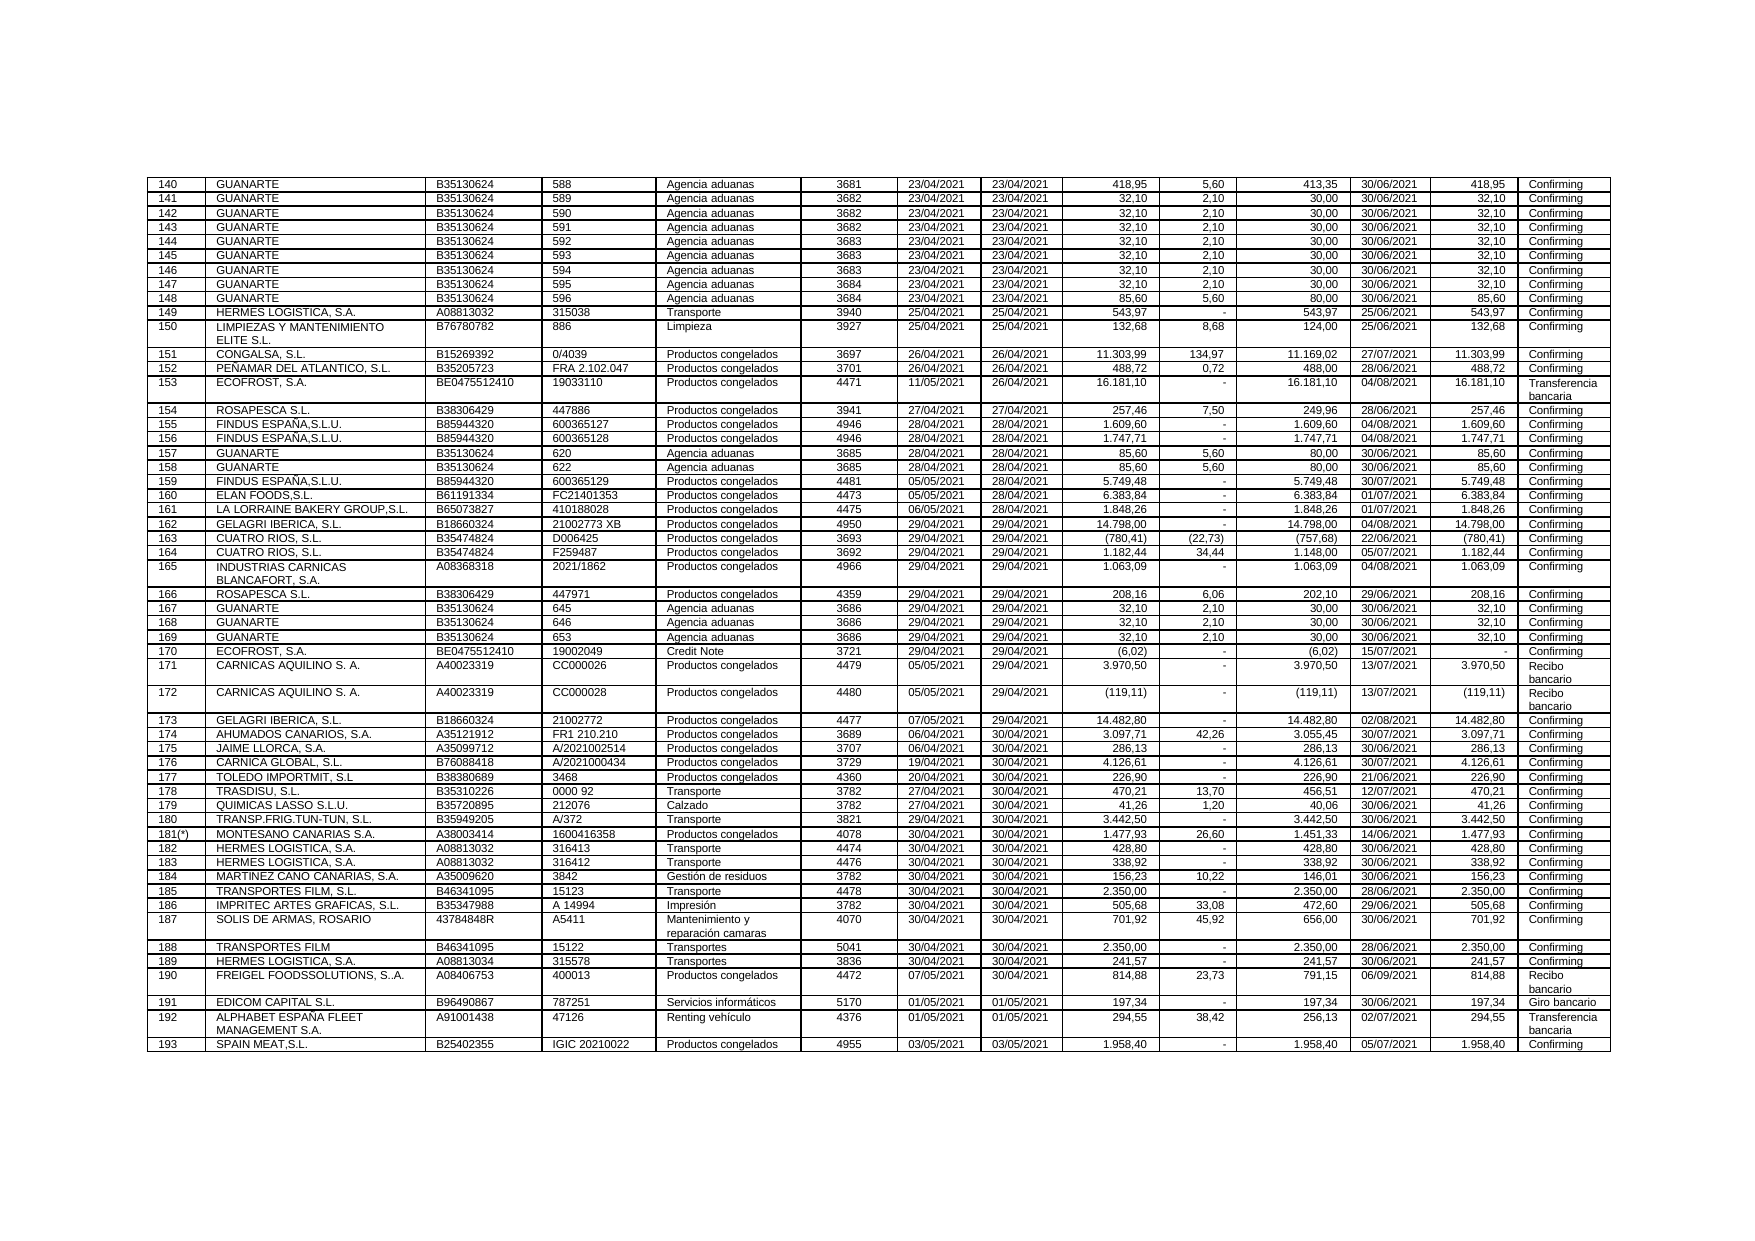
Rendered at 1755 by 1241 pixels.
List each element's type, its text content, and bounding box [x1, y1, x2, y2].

table_cell Confirming [1519, 207, 1610, 219]
table_cell 29/04/2021 [898, 518, 980, 530]
table_cell Productos congelados [657, 742, 800, 755]
table_cell 149 [148, 307, 205, 319]
table_cell 07/05/2021 [898, 714, 980, 727]
table_cell - [1160, 503, 1236, 516]
table_cell 428,80 [1063, 842, 1159, 855]
table_cell A5411 [543, 913, 655, 939]
table_cell 30/04/2021 [982, 785, 1062, 798]
table_cell 3684 [802, 292, 897, 305]
table_cell 29/04/2021 [982, 645, 1062, 657]
table_cell 32,10 [1431, 235, 1517, 248]
table_cell 814,88 [1063, 969, 1159, 995]
table_cell 30/04/2021 [898, 871, 980, 883]
table_cell 30,00 [1237, 207, 1350, 219]
table_cell 428,80 [1431, 842, 1517, 855]
table_cell 592 [543, 235, 655, 248]
table_cell 23/04/2021 [982, 193, 1062, 205]
table_cell GUANARTE [206, 264, 425, 276]
table_cell B35130624 [426, 235, 541, 248]
table_cell 01/05/2021 [898, 996, 980, 1009]
table_cell 04/08/2021 [1351, 518, 1430, 530]
table_cell 171 [148, 659, 205, 685]
table_cell 2.350,00 [1237, 941, 1350, 953]
table_cell 19002049 [543, 645, 655, 657]
table_cell 25/04/2021 [982, 307, 1062, 319]
table_cell 3.055,45 [1237, 728, 1350, 741]
table_cell Confirming [1519, 292, 1610, 305]
table_cell BE0475512410 [426, 377, 541, 402]
table_cell CARNICAS AQUILINO S. A. [206, 686, 425, 712]
table_cell FINDUS ESPAÑA,S.L.U. [206, 475, 425, 488]
table_cell 30/04/2021 [982, 871, 1062, 883]
table_cell 4471 [802, 377, 897, 402]
table_cell 26,60 [1160, 828, 1236, 840]
table_cell 208,16 [1431, 588, 1517, 600]
table_cell 1.609,60 [1063, 418, 1159, 431]
table_cell 208,16 [1063, 588, 1159, 600]
table_header 140 [148, 178, 205, 191]
table_cell 06/09/2021 [1351, 969, 1430, 995]
table_cell 3685 [802, 447, 897, 459]
table_cell 30/04/2021 [982, 885, 1062, 897]
table_cell Confirming [1519, 616, 1610, 629]
table_cell 30/06/2021 [1351, 813, 1430, 826]
table_header 23/04/2021 [982, 178, 1062, 191]
table_cell 23/04/2021 [898, 221, 980, 233]
table_cell 28/04/2021 [982, 447, 1062, 459]
table_cell 12/07/2021 [1351, 785, 1430, 798]
table_cell 33,08 [1160, 899, 1236, 911]
table_cell 0000 92 [543, 785, 655, 798]
table_cell 13,70 [1160, 785, 1236, 798]
table_cell 32,10 [1063, 278, 1159, 291]
table_cell Calzado [657, 799, 800, 812]
table_cell ROSAPESCA S.L. [206, 404, 425, 416]
table_cell IMPRITEC ARTES GRAFICAS, S.L. [206, 899, 425, 911]
table_cell 2,10 [1160, 616, 1236, 629]
table_cell 175 [148, 742, 205, 755]
table_cell 3684 [802, 278, 897, 291]
table_cell B35205723 [426, 362, 541, 375]
table_cell Confirming [1519, 193, 1610, 205]
table_cell 593 [543, 250, 655, 262]
table_cell ECOFROST, S.A. [206, 645, 425, 657]
table_cell 32,10 [1063, 250, 1159, 262]
table_cell (6,02) [1237, 645, 1350, 657]
table_cell A08368318 [426, 561, 541, 586]
table_cell 28/06/2021 [1351, 941, 1430, 953]
table_cell Agencia aduanas [657, 193, 800, 205]
table_cell 22/06/2021 [1351, 532, 1430, 544]
table_cell Agencia aduanas [657, 221, 800, 233]
table_cell ECOFROST, S.A. [206, 377, 425, 402]
table_cell 2,10 [1160, 264, 1236, 276]
table_cell - [1160, 432, 1236, 445]
table_cell 28/04/2021 [982, 432, 1062, 445]
table_cell 157 [148, 447, 205, 459]
table_cell 30/06/2021 [1351, 461, 1430, 473]
table_cell 3686 [802, 631, 897, 643]
table_cell 3683 [802, 264, 897, 276]
table_cell Confirming [1519, 645, 1610, 657]
table_cell 2,10 [1160, 602, 1236, 615]
table_cell 4.126,61 [1237, 757, 1350, 769]
table_cell 27/07/2021 [1351, 348, 1430, 361]
table_cell - [1160, 996, 1236, 1009]
table_cell TRASDISU, S.L. [206, 785, 425, 798]
table_cell 32,10 [1063, 631, 1159, 643]
table_cell 30/04/2021 [982, 771, 1062, 783]
table_cell 29/04/2021 [898, 602, 980, 615]
table_cell Productos congelados [657, 561, 800, 586]
table_cell 23/04/2021 [898, 250, 980, 262]
table_cell 30/06/2021 [1351, 616, 1430, 629]
table_cell 886 [543, 321, 655, 346]
table_cell 28/06/2021 [1351, 362, 1430, 375]
table_cell 26/04/2021 [982, 377, 1062, 402]
table_cell Confirming [1519, 771, 1610, 783]
table_cell LA LORRAINE BAKERY GROUP,S.L. [206, 503, 425, 516]
table_cell 29/04/2021 [982, 561, 1062, 586]
table_cell 30/04/2021 [982, 955, 1062, 967]
table_cell Confirming [1519, 264, 1610, 276]
table_cell 193 [148, 1038, 205, 1051]
table_cell - [1160, 955, 1236, 967]
table_cell 23/04/2021 [898, 278, 980, 291]
table_cell CONGALSA, S.L. [206, 348, 425, 361]
table_cell 543,97 [1237, 307, 1350, 319]
table_cell 4376 [802, 1011, 897, 1037]
table_cell Agencia aduanas [657, 461, 800, 473]
table_cell 3682 [802, 221, 897, 233]
table_cell 1.477,93 [1431, 828, 1517, 840]
table_cell B35130624 [426, 193, 541, 205]
table_cell Productos congelados [657, 757, 800, 769]
table_cell 153 [148, 377, 205, 402]
table_cell 4950 [802, 518, 897, 530]
table_cell 32,10 [1063, 602, 1159, 615]
table_cell 2,10 [1160, 250, 1236, 262]
table_cell Productos congelados [657, 588, 800, 600]
table_cell Productos congelados [657, 348, 800, 361]
table_cell 141 [148, 193, 205, 205]
table_cell Confirming [1519, 742, 1610, 755]
table_cell 30/06/2021 [1351, 447, 1430, 459]
table_cell CARNICA GLOBAL, S.L. [206, 757, 425, 769]
table_cell - [1160, 1038, 1236, 1051]
table_cell Agencia aduanas [657, 264, 800, 276]
table_cell 3682 [802, 193, 897, 205]
table_cell 06/05/2021 [898, 503, 980, 516]
table_cell 14/06/2021 [1351, 828, 1430, 840]
table_cell 01/07/2021 [1351, 490, 1430, 502]
table_cell 4.126,61 [1431, 757, 1517, 769]
table_cell Mantenimiento y reparación camaras [657, 913, 800, 939]
table_cell (757,68) [1237, 532, 1350, 544]
table_cell 30/04/2021 [982, 742, 1062, 755]
table_cell 4479 [802, 659, 897, 685]
table_cell Agencia aduanas [657, 447, 800, 459]
table_cell 29/04/2021 [982, 532, 1062, 544]
table_cell 5.749,48 [1237, 475, 1350, 488]
table_cell 29/04/2021 [982, 546, 1062, 559]
table_cell 85,60 [1431, 447, 1517, 459]
table_cell 30/04/2021 [982, 941, 1062, 953]
table_cell 3697 [802, 348, 897, 361]
table_cell 11.303,99 [1431, 348, 1517, 361]
table_header 588 [543, 178, 655, 191]
table_cell 170 [148, 645, 205, 657]
table_cell A/2021000434 [543, 757, 655, 769]
table_cell 4472 [802, 969, 897, 995]
table_cell 3729 [802, 757, 897, 769]
table_cell - [1160, 885, 1236, 897]
table_cell B76088418 [426, 757, 541, 769]
table_cell Transporte [657, 885, 800, 897]
table_cell Giro bancario [1519, 996, 1610, 1009]
table_cell 591 [543, 221, 655, 233]
table_cell 3927 [802, 321, 897, 346]
table_cell 595 [543, 278, 655, 291]
table_cell 1.451,33 [1237, 828, 1350, 840]
table_cell 410188028 [543, 503, 655, 516]
table_cell 594 [543, 264, 655, 276]
table_cell Agencia aduanas [657, 631, 800, 643]
table_cell Confirming [1519, 518, 1610, 530]
table_cell Agencia aduanas [657, 278, 800, 291]
table_cell FREIGEL FOODSSOLUTIONS, S..A. [206, 969, 425, 995]
table_cell A08813032 [426, 842, 541, 855]
table_cell 30/04/2021 [982, 799, 1062, 812]
table_cell 150 [148, 321, 205, 346]
table_cell B35130624 [426, 461, 541, 473]
table_cell 23/04/2021 [898, 264, 980, 276]
table_cell Confirming [1519, 321, 1610, 346]
table_cell 1600416358 [543, 828, 655, 840]
table_cell - [1160, 418, 1236, 431]
table_cell 3842 [543, 871, 655, 883]
table_cell 41,26 [1431, 799, 1517, 812]
table_cell 14.798,00 [1237, 518, 1350, 530]
table_cell 4946 [802, 418, 897, 431]
table_cell A08813032 [426, 307, 541, 319]
table_cell 226,90 [1431, 771, 1517, 783]
table_cell Confirming [1519, 503, 1610, 516]
table_cell Confirming [1519, 250, 1610, 262]
table_cell 4078 [802, 828, 897, 840]
table_cell - [1160, 742, 1236, 755]
table_cell 1.747,71 [1237, 432, 1350, 445]
table_cell 600365128 [543, 432, 655, 445]
table_cell 286,13 [1237, 742, 1350, 755]
table_cell 4946 [802, 432, 897, 445]
table_cell 156,23 [1063, 871, 1159, 883]
table_cell 3701 [802, 362, 897, 375]
table_cell 29/04/2021 [982, 686, 1062, 712]
table_cell B35130624 [426, 292, 541, 305]
table_cell 01/05/2021 [982, 996, 1062, 1009]
table_cell 1.609,60 [1431, 418, 1517, 431]
table_cell A38003414 [426, 828, 541, 840]
table_header 418,95 [1431, 178, 1517, 191]
table_cell A08813034 [426, 955, 541, 967]
table_cell 30,00 [1237, 602, 1350, 615]
table_cell 03/05/2021 [898, 1038, 980, 1051]
table_cell - [1160, 307, 1236, 319]
table_cell 15123 [543, 885, 655, 897]
table_cell 161 [148, 503, 205, 516]
table_cell 19/04/2021 [898, 757, 980, 769]
table_cell 134,97 [1160, 348, 1236, 361]
table_cell B85944320 [426, 418, 541, 431]
table_cell 241,57 [1063, 955, 1159, 967]
table_cell 30/04/2021 [982, 813, 1062, 826]
table_cell 32,10 [1431, 278, 1517, 291]
table_cell 30/06/2021 [1351, 799, 1430, 812]
table_cell 4474 [802, 842, 897, 855]
table_cell MONTESANO CANARIAS S.A. [206, 828, 425, 840]
table_cell 10,22 [1160, 871, 1236, 883]
table_cell Confirming [1519, 561, 1610, 586]
table_cell Renting vehículo [657, 1011, 800, 1037]
table_cell (6,02) [1063, 645, 1159, 657]
table_cell GUANARTE [206, 616, 425, 629]
table_cell 338,92 [1237, 856, 1350, 869]
table_cell CUATRO RIOS, S.L. [206, 546, 425, 559]
table_cell 2.350,00 [1063, 885, 1159, 897]
table_cell 4481 [802, 475, 897, 488]
table_cell 15122 [543, 941, 655, 953]
table_cell - [1160, 518, 1236, 530]
table_cell Confirming [1519, 588, 1610, 600]
table_cell MARTINEZ CANO CANARIAS, S.A. [206, 871, 425, 883]
table_cell 3683 [802, 235, 897, 248]
table_cell 182 [148, 842, 205, 855]
table_cell FINDUS ESPAÑA,S.L.U. [206, 432, 425, 445]
table_cell 04/08/2021 [1351, 418, 1430, 431]
table_cell B38306429 [426, 404, 541, 416]
table_cell 28/04/2021 [982, 461, 1062, 473]
table_cell Confirming [1519, 221, 1610, 233]
table_cell - [1160, 757, 1236, 769]
table_cell BE0475512410 [426, 645, 541, 657]
table_cell 183 [148, 856, 205, 869]
table_cell Productos congelados [657, 828, 800, 840]
table_cell 181(*) [148, 828, 205, 840]
table_cell Productos congelados [657, 771, 800, 783]
table_cell 132,68 [1063, 321, 1159, 346]
table_cell 1.182,44 [1063, 546, 1159, 559]
table_cell 2.350,00 [1431, 885, 1517, 897]
table_cell 5041 [802, 941, 897, 953]
table_cell TRANSP.FRIG.TUN-TUN, S.L. [206, 813, 425, 826]
table_cell Confirming [1519, 348, 1610, 361]
table_cell 5,60 [1160, 447, 1236, 459]
table_cell 3782 [802, 871, 897, 883]
table_cell 2,10 [1160, 207, 1236, 219]
table_cell Confirming [1519, 1038, 1610, 1051]
table_cell 2,10 [1160, 193, 1236, 205]
table_cell 3707 [802, 742, 897, 755]
table_cell 590 [543, 207, 655, 219]
table_cell Confirming [1519, 631, 1610, 643]
table_cell B35130624 [426, 278, 541, 291]
table_cell 151 [148, 348, 205, 361]
table_cell 185 [148, 885, 205, 897]
table_cell 132,68 [1431, 321, 1517, 346]
table_cell 338,92 [1063, 856, 1159, 869]
table_cell 6.383,84 [1237, 490, 1350, 502]
table_cell B61191334 [426, 490, 541, 502]
table_cell ALPHABET ESPAÑA FLEET MANAGEMENT S.A. [206, 1011, 425, 1037]
table_cell (780,41) [1063, 532, 1159, 544]
table_cell Confirming [1519, 757, 1610, 769]
table_cell 30/06/2021 [1351, 631, 1430, 643]
table_cell Recibo bancario [1519, 686, 1610, 712]
table_cell B25402355 [426, 1038, 541, 1051]
table_cell 176 [148, 757, 205, 769]
table_cell 30/06/2021 [1351, 221, 1430, 233]
table_cell 06/04/2021 [898, 728, 980, 741]
table_cell 653 [543, 631, 655, 643]
table_cell 29/04/2021 [898, 616, 980, 629]
table_cell 316412 [543, 856, 655, 869]
table_header Agencia aduanas [657, 178, 800, 191]
table_cell 07/05/2021 [898, 969, 980, 995]
table_cell 4478 [802, 885, 897, 897]
table_cell 165 [148, 561, 205, 586]
table_cell 14.482,80 [1237, 714, 1350, 727]
table_cell B65073827 [426, 503, 541, 516]
table_cell 179 [148, 799, 205, 812]
table_cell 30/06/2021 [1351, 913, 1430, 939]
table_cell B35130624 [426, 631, 541, 643]
table_cell 23/04/2021 [982, 207, 1062, 219]
table_cell 1.958,40 [1431, 1038, 1517, 1051]
table_cell B35130624 [426, 221, 541, 233]
table_cell 34,44 [1160, 546, 1236, 559]
table_cell GUANARTE [206, 207, 425, 219]
table_cell 38,42 [1160, 1011, 1236, 1037]
table_cell 32,10 [1063, 207, 1159, 219]
table_cell 05/05/2021 [898, 686, 980, 712]
table_cell 241,57 [1237, 955, 1350, 967]
table_cell 29/04/2021 [898, 588, 980, 600]
table_cell Confirming [1519, 842, 1610, 855]
table_cell Confirming [1519, 941, 1610, 953]
table_cell 3682 [802, 207, 897, 219]
table_cell 168 [148, 616, 205, 629]
table_cell 589 [543, 193, 655, 205]
table_cell EDICOM CAPITAL S.L. [206, 996, 425, 1009]
table_cell GUANARTE [206, 235, 425, 248]
table_cell A91001438 [426, 1011, 541, 1037]
table_cell B35130624 [426, 447, 541, 459]
table_cell 05/07/2021 [1351, 546, 1430, 559]
table_cell GUANARTE [206, 631, 425, 643]
table_cell Confirming [1519, 955, 1610, 967]
table_cell - [1160, 377, 1236, 402]
table_cell 43784848R [426, 913, 541, 939]
table_cell TOLEDO IMPORTMIT, S.L [206, 771, 425, 783]
table_cell GUANARTE [206, 461, 425, 473]
table_cell Agencia aduanas [657, 235, 800, 248]
table_cell 7,50 [1160, 404, 1236, 416]
table_cell Transferencia bancaria [1519, 1011, 1610, 1037]
table_cell A08406753 [426, 969, 541, 995]
table_cell 30,00 [1237, 278, 1350, 291]
table_cell 30,00 [1237, 250, 1350, 262]
table_cell 4360 [802, 771, 897, 783]
table_cell 197,34 [1431, 996, 1517, 1009]
table_cell 701,92 [1431, 913, 1517, 939]
table_cell 600365127 [543, 418, 655, 431]
table_cell 156,23 [1431, 871, 1517, 883]
table_cell B35130624 [426, 602, 541, 615]
table_cell 30/06/2021 [1351, 602, 1430, 615]
table_cell Recibo bancario [1519, 969, 1610, 995]
table_cell CC000026 [543, 659, 655, 685]
table_cell Confirming [1519, 447, 1610, 459]
table_cell Agencia aduanas [657, 250, 800, 262]
table_cell Confirming [1519, 235, 1610, 248]
table_cell 505,68 [1063, 899, 1159, 911]
table_cell (22,73) [1160, 532, 1236, 544]
table_cell 152 [148, 362, 205, 375]
table_cell 6.383,84 [1431, 490, 1517, 502]
table_cell Confirming [1519, 432, 1610, 445]
table_cell Transporte [657, 785, 800, 798]
table_cell 159 [148, 475, 205, 488]
table_cell 3.970,50 [1237, 659, 1350, 685]
table_cell 30/04/2021 [898, 885, 980, 897]
table_cell 470,21 [1431, 785, 1517, 798]
table_cell 85,60 [1431, 292, 1517, 305]
table_cell 80,00 [1237, 292, 1350, 305]
table_cell 3941 [802, 404, 897, 416]
table_cell 28/04/2021 [982, 503, 1062, 516]
table_cell QUIMICAS LASSO S.L.U. [206, 799, 425, 812]
table_cell (119,11) [1063, 686, 1159, 712]
table_cell Confirming [1519, 828, 1610, 840]
table_cell 600365129 [543, 475, 655, 488]
table_cell Productos congelados [657, 518, 800, 530]
table_cell B35130624 [426, 250, 541, 262]
table_cell FRA 2.102.047 [543, 362, 655, 375]
table_cell 42,26 [1160, 728, 1236, 741]
table_header 3681 [802, 178, 897, 191]
table_cell 249,96 [1237, 404, 1350, 416]
table_cell 1.848,26 [1237, 503, 1350, 516]
table_cell Confirming [1519, 461, 1610, 473]
table_cell Confirming [1519, 532, 1610, 544]
table_cell 85,60 [1431, 461, 1517, 473]
table_cell PEÑAMAR DEL ATLANTICO, S.L. [206, 362, 425, 375]
table_cell B35130624 [426, 616, 541, 629]
table_cell 29/06/2021 [1351, 588, 1430, 600]
table_cell CC000028 [543, 686, 655, 712]
table_cell 3689 [802, 728, 897, 741]
table_cell 3721 [802, 645, 897, 657]
table_cell 173 [148, 714, 205, 727]
table_cell 488,72 [1063, 362, 1159, 375]
table_cell - [1160, 771, 1236, 783]
table_cell 620 [543, 447, 655, 459]
table_cell Productos congelados [657, 1038, 800, 1051]
table_cell 145 [148, 250, 205, 262]
table_cell 11/05/2021 [898, 377, 980, 402]
table_cell 30,00 [1237, 193, 1350, 205]
table_cell Agencia aduanas [657, 207, 800, 219]
table_cell 19033110 [543, 377, 655, 402]
table_cell 30,00 [1237, 221, 1350, 233]
table_cell 2021/1862 [543, 561, 655, 586]
table_cell 178 [148, 785, 205, 798]
table_cell 32,10 [1063, 616, 1159, 629]
table_cell Transportes [657, 955, 800, 967]
table_cell 14.798,00 [1431, 518, 1517, 530]
table_cell 184 [148, 871, 205, 883]
table_cell Confirming [1519, 871, 1610, 883]
table_cell B18660324 [426, 518, 541, 530]
table_cell JAIME LLORCA, S.A. [206, 742, 425, 755]
table_cell 23/04/2021 [982, 292, 1062, 305]
table_cell FC21401353 [543, 490, 655, 502]
table_cell 1,20 [1160, 799, 1236, 812]
table_cell A35009620 [426, 871, 541, 883]
table_cell Productos congelados [657, 546, 800, 559]
table_cell 1.148,00 [1237, 546, 1350, 559]
table_cell 189 [148, 955, 205, 967]
table_cell A/2021002514 [543, 742, 655, 755]
table_header 30/06/2021 [1351, 178, 1430, 191]
table_cell GUANARTE [206, 221, 425, 233]
table_cell 3.097,71 [1063, 728, 1159, 741]
table_cell CUATRO RIOS, S.L. [206, 532, 425, 544]
table_cell 25/04/2021 [898, 307, 980, 319]
table_cell 2,10 [1160, 631, 1236, 643]
table_cell 3836 [802, 955, 897, 967]
table_cell 543,97 [1063, 307, 1159, 319]
table_cell 02/08/2021 [1351, 714, 1430, 727]
table_cell B35474824 [426, 532, 541, 544]
table_cell Transferencia bancaria [1519, 377, 1610, 402]
table_cell 30/06/2021 [1351, 250, 1430, 262]
table_cell 05/05/2021 [898, 659, 980, 685]
table_cell 28/04/2021 [898, 461, 980, 473]
table_cell 787251 [543, 996, 655, 1009]
table_cell 28/04/2021 [898, 432, 980, 445]
table_cell Transporte [657, 842, 800, 855]
table_header 418,95 [1063, 178, 1159, 191]
table_cell 45,92 [1160, 913, 1236, 939]
table_cell Agencia aduanas [657, 616, 800, 629]
table_cell 14.482,80 [1431, 714, 1517, 727]
table_cell 1.747,71 [1063, 432, 1159, 445]
table_cell 26/04/2021 [898, 362, 980, 375]
table_cell 27/04/2021 [982, 404, 1062, 416]
table_cell - [1160, 490, 1236, 502]
table_header B35130624 [426, 178, 541, 191]
table_cell 32,10 [1431, 631, 1517, 643]
table_cell HERMES LOGISTICA, S.A. [206, 307, 425, 319]
table_cell 701,92 [1063, 913, 1159, 939]
table_cell 28/04/2021 [982, 490, 1062, 502]
table_cell 3821 [802, 813, 897, 826]
table_cell 29/04/2021 [982, 631, 1062, 643]
table_cell 124,00 [1237, 321, 1350, 346]
table_cell 8,68 [1160, 321, 1236, 346]
table_cell 30/04/2021 [898, 828, 980, 840]
table_cell (780,41) [1431, 532, 1517, 544]
table_cell 30/06/2021 [1351, 193, 1430, 205]
table_cell 05/05/2021 [898, 475, 980, 488]
table_cell Confirming [1519, 362, 1610, 375]
table_cell 1.747,71 [1431, 432, 1517, 445]
table_cell 29/04/2021 [898, 546, 980, 559]
table_cell 26/04/2021 [982, 348, 1062, 361]
table_cell 30/04/2021 [982, 913, 1062, 939]
table_cell Confirming [1519, 785, 1610, 798]
table_cell B35720895 [426, 799, 541, 812]
table_cell - [1160, 941, 1236, 953]
table_cell SPAIN MEAT,S.L. [206, 1038, 425, 1051]
table_cell 30/04/2021 [898, 856, 980, 869]
table_cell B35949205 [426, 813, 541, 826]
table_cell 1.848,26 [1063, 503, 1159, 516]
table_cell 3468 [543, 771, 655, 783]
table_cell 164 [148, 546, 205, 559]
table_cell 23/04/2021 [982, 250, 1062, 262]
table_cell Agencia aduanas [657, 292, 800, 305]
table_cell INDUSTRIAS CARNICAS BLANCAFORT, S.A. [206, 561, 425, 586]
table_cell 197,34 [1063, 996, 1159, 1009]
table_cell 3782 [802, 785, 897, 798]
table_header 413,35 [1237, 178, 1350, 191]
table_cell 11.169,02 [1237, 348, 1350, 361]
table_cell 30/06/2021 [1351, 842, 1430, 855]
table_cell Confirming [1519, 307, 1610, 319]
table_cell Productos congelados [657, 377, 800, 402]
table_cell CARNICAS AQUILINO S. A. [206, 659, 425, 685]
table_cell HERMES LOGISTICA, S.A. [206, 842, 425, 855]
table_cell 188 [148, 941, 205, 953]
table_cell 3.097,71 [1431, 728, 1517, 741]
table_cell 04/08/2021 [1351, 432, 1430, 445]
table_cell 4477 [802, 714, 897, 727]
table_cell 3692 [802, 546, 897, 559]
table_cell Productos congelados [657, 728, 800, 741]
table_cell 27/04/2021 [898, 785, 980, 798]
table_cell 174 [148, 728, 205, 741]
table_cell Transportes [657, 941, 800, 953]
table_cell GUANARTE [206, 193, 425, 205]
table_cell Confirming [1519, 278, 1610, 291]
table_cell 03/05/2021 [982, 1038, 1062, 1051]
table_cell 155 [148, 418, 205, 431]
table_cell 4359 [802, 588, 897, 600]
table_cell 21002772 [543, 714, 655, 727]
table_cell GUANARTE [206, 292, 425, 305]
table_cell 30/04/2021 [898, 899, 980, 911]
table_cell Confirming [1519, 418, 1610, 431]
table_cell 156 [148, 432, 205, 445]
table_cell 2.350,00 [1431, 941, 1517, 953]
table_cell 30,00 [1237, 235, 1350, 248]
table_cell A/372 [543, 813, 655, 826]
table_cell 142 [148, 207, 205, 219]
table_cell 400013 [543, 969, 655, 995]
table_cell 30/06/2021 [1351, 292, 1430, 305]
table_cell 3685 [802, 461, 897, 473]
table_cell 191 [148, 996, 205, 1009]
table_cell Agencia aduanas [657, 602, 800, 615]
table_cell 47126 [543, 1011, 655, 1037]
table_header Confirming [1519, 178, 1610, 191]
table_cell 15/07/2021 [1351, 645, 1430, 657]
table_cell 0,72 [1160, 362, 1236, 375]
table_cell 172 [148, 686, 205, 712]
table_cell 1.063,09 [1063, 561, 1159, 586]
table_cell 20/04/2021 [898, 771, 980, 783]
table_cell Confirming [1519, 475, 1610, 488]
table_cell B35347988 [426, 899, 541, 911]
table_cell 3782 [802, 899, 897, 911]
table_cell 3686 [802, 616, 897, 629]
table_cell Productos congelados [657, 503, 800, 516]
table_cell B38380689 [426, 771, 541, 783]
table_cell 32,10 [1431, 221, 1517, 233]
table_cell 167 [148, 602, 205, 615]
table_cell Limpieza [657, 321, 800, 346]
table_cell 25/06/2021 [1351, 321, 1430, 346]
table_cell 26/04/2021 [898, 348, 980, 361]
table_cell 25/06/2021 [1351, 307, 1430, 319]
table_cell 41,26 [1063, 799, 1159, 812]
table_cell Productos congelados [657, 686, 800, 712]
table_cell Credit Note [657, 645, 800, 657]
table_header 5,60 [1160, 178, 1236, 191]
table_cell 160 [148, 490, 205, 502]
table_cell A08813032 [426, 856, 541, 869]
table_cell TRANSPORTES FILM [206, 941, 425, 953]
table_cell F259487 [543, 546, 655, 559]
table_cell 16.181,10 [1063, 377, 1159, 402]
table_header 23/04/2021 [898, 178, 980, 191]
table_cell 2,10 [1160, 221, 1236, 233]
table_cell - [1160, 645, 1236, 657]
table_cell 05/07/2021 [1351, 1038, 1430, 1051]
table_cell Confirming [1519, 885, 1610, 897]
table_cell 241,57 [1431, 955, 1517, 967]
table_cell 80,00 [1237, 447, 1350, 459]
table_cell 1.848,26 [1431, 503, 1517, 516]
table_cell 257,46 [1063, 404, 1159, 416]
table_cell GELAGRI IBERICA, S.L. [206, 518, 425, 530]
table_cell Servicios informáticos [657, 996, 800, 1009]
table_cell Confirming [1519, 714, 1610, 727]
table_cell 154 [148, 404, 205, 416]
table_cell Recibo bancario [1519, 659, 1610, 685]
table_cell 05/05/2021 [898, 490, 980, 502]
table_cell ROSAPESCA S.L. [206, 588, 425, 600]
table_cell 29/04/2021 [982, 588, 1062, 600]
table_cell 1.958,40 [1063, 1038, 1159, 1051]
table_cell 30,00 [1237, 264, 1350, 276]
table_cell 646 [543, 616, 655, 629]
table_cell 2.350,00 [1063, 941, 1159, 953]
table_cell 5,60 [1160, 461, 1236, 473]
table_cell 30/06/2021 [1351, 856, 1430, 869]
table_cell 256,13 [1237, 1011, 1350, 1037]
table_cell 656,00 [1237, 913, 1350, 939]
table_cell 28/04/2021 [982, 418, 1062, 431]
table_cell B46341095 [426, 885, 541, 897]
table_cell Productos congelados [657, 532, 800, 544]
table_cell 5170 [802, 996, 897, 1009]
table_cell 23,73 [1160, 969, 1236, 995]
table_cell 543,97 [1431, 307, 1517, 319]
table_cell 226,90 [1063, 771, 1159, 783]
table_cell Confirming [1519, 813, 1610, 826]
table_cell 23/04/2021 [898, 207, 980, 219]
table_cell 286,13 [1431, 742, 1517, 755]
table_cell 1.063,09 [1237, 561, 1350, 586]
table_cell 21/06/2021 [1351, 771, 1430, 783]
table_cell 3693 [802, 532, 897, 544]
table_cell 85,60 [1063, 292, 1159, 305]
table_cell B35130624 [426, 264, 541, 276]
table_cell 143 [148, 221, 205, 233]
table_cell 488,72 [1431, 362, 1517, 375]
table_cell 30/04/2021 [898, 941, 980, 953]
table_cell 294,55 [1431, 1011, 1517, 1037]
table_cell 488,00 [1237, 362, 1350, 375]
table_cell 6,06 [1160, 588, 1236, 600]
table_cell 01/07/2021 [1351, 503, 1430, 516]
table_cell 28/06/2021 [1351, 885, 1430, 897]
table_cell FR1 210.210 [543, 728, 655, 741]
table_cell 29/04/2021 [898, 561, 980, 586]
table_cell 4473 [802, 490, 897, 502]
table_cell 146 [148, 264, 205, 276]
table_cell 315578 [543, 955, 655, 967]
table_cell 30,00 [1237, 616, 1350, 629]
table_cell 30/06/2021 [1351, 264, 1430, 276]
table_cell 596 [543, 292, 655, 305]
table_cell B85944320 [426, 475, 541, 488]
table_cell 30,00 [1237, 631, 1350, 643]
table_cell 23/04/2021 [982, 264, 1062, 276]
table_cell B38306429 [426, 588, 541, 600]
table_cell 04/08/2021 [1351, 377, 1430, 402]
table_cell 28/04/2021 [982, 475, 1062, 488]
table_cell 186 [148, 899, 205, 911]
table_cell 06/04/2021 [898, 742, 980, 755]
table_cell 23/04/2021 [898, 235, 980, 248]
table_cell D006425 [543, 532, 655, 544]
table_cell - [1160, 842, 1236, 855]
table_cell 23/04/2021 [898, 292, 980, 305]
table_cell 26/04/2021 [982, 362, 1062, 375]
table_cell 23/04/2021 [898, 193, 980, 205]
table_cell Productos congelados [657, 969, 800, 995]
table_cell 23/04/2021 [982, 235, 1062, 248]
table_cell 1.609,60 [1237, 418, 1350, 431]
table_cell GUANARTE [206, 278, 425, 291]
table_cell 192 [148, 1011, 205, 1037]
table_cell 3.442,50 [1431, 813, 1517, 826]
table_cell 28/04/2021 [898, 418, 980, 431]
table_cell 32,10 [1063, 264, 1159, 276]
table_cell 29/04/2021 [982, 659, 1062, 685]
table_cell FINDUS ESPAÑA,S.L.U. [206, 418, 425, 431]
table_cell 32,10 [1063, 235, 1159, 248]
table_cell 28/04/2021 [898, 447, 980, 459]
table_cell 456,51 [1237, 785, 1350, 798]
table_cell 470,21 [1063, 785, 1159, 798]
table_cell 13/07/2021 [1351, 686, 1430, 712]
table_cell HERMES LOGISTICA, S.A. [206, 955, 425, 967]
table_cell 144 [148, 235, 205, 248]
table_cell 447886 [543, 404, 655, 416]
table_cell 01/05/2021 [982, 1011, 1062, 1037]
table_cell Confirming [1519, 799, 1610, 812]
table_cell 286,13 [1063, 742, 1159, 755]
table_cell 32,10 [1063, 221, 1159, 233]
table_cell 30/04/2021 [982, 842, 1062, 855]
table_cell 02/07/2021 [1351, 1011, 1430, 1037]
table_cell 28/06/2021 [1351, 404, 1430, 416]
table_cell A35099712 [426, 742, 541, 755]
table_cell 447971 [543, 588, 655, 600]
table_cell 3.970,50 [1063, 659, 1159, 685]
table_cell Productos congelados [657, 362, 800, 375]
table_cell 3940 [802, 307, 897, 319]
table_cell 30/07/2021 [1351, 728, 1430, 741]
table_cell Confirming [1519, 404, 1610, 416]
table_cell 0/4039 [543, 348, 655, 361]
table_cell 30/06/2021 [1351, 207, 1430, 219]
table_cell 30/07/2021 [1351, 475, 1430, 488]
table_cell Transporte [657, 856, 800, 869]
table_cell Impresión [657, 899, 800, 911]
table_cell - [1160, 856, 1236, 869]
table_cell 4966 [802, 561, 897, 586]
table_cell 11.303,99 [1063, 348, 1159, 361]
table_cell 29/04/2021 [898, 532, 980, 544]
table_cell 30/04/2021 [898, 955, 980, 967]
table_cell 3782 [802, 799, 897, 812]
table_cell 01/05/2021 [898, 1011, 980, 1037]
table_cell Confirming [1519, 546, 1610, 559]
table_cell 23/04/2021 [982, 278, 1062, 291]
table_cell Productos congelados [657, 659, 800, 685]
table_cell Confirming [1519, 728, 1610, 741]
table_cell 791,15 [1237, 969, 1350, 995]
table_cell 30/04/2021 [982, 856, 1062, 869]
table_cell 27/04/2021 [898, 799, 980, 812]
table_cell TRANSPORTES FILM, S.L. [206, 885, 425, 897]
table_cell 622 [543, 461, 655, 473]
table_cell 5,60 [1160, 292, 1236, 305]
table_cell 2.350,00 [1237, 885, 1350, 897]
table_cell 197,34 [1237, 996, 1350, 1009]
table_cell 169 [148, 631, 205, 643]
table_cell 1.958,40 [1237, 1038, 1350, 1051]
table_cell 814,88 [1431, 969, 1517, 995]
table_cell 32,10 [1431, 250, 1517, 262]
table_cell (119,11) [1237, 686, 1350, 712]
table_cell Transporte [657, 307, 800, 319]
table_cell A35121912 [426, 728, 541, 741]
table_cell - [1160, 659, 1236, 685]
table_cell 1.477,93 [1063, 828, 1159, 840]
table_cell 187 [148, 913, 205, 939]
table_cell A40023319 [426, 659, 541, 685]
table_cell 30/04/2021 [982, 969, 1062, 995]
table_cell 1.063,09 [1431, 561, 1517, 586]
table_cell 32,10 [1431, 193, 1517, 205]
table_cell 3683 [802, 250, 897, 262]
table_cell 21002773 XB [543, 518, 655, 530]
table_cell GELAGRI IBERICA, S.L. [206, 714, 425, 727]
table_cell Productos congelados [657, 404, 800, 416]
table_cell 29/04/2021 [898, 631, 980, 643]
table_cell 80,00 [1237, 461, 1350, 473]
table_cell 163 [148, 532, 205, 544]
table_cell B15269392 [426, 348, 541, 361]
table_cell A 14994 [543, 899, 655, 911]
table_cell 30/04/2021 [982, 899, 1062, 911]
table_cell 29/04/2021 [982, 518, 1062, 530]
table_cell 2,10 [1160, 235, 1236, 248]
table_cell Confirming [1519, 899, 1610, 911]
table_cell Productos congelados [657, 418, 800, 431]
table_cell 257,46 [1431, 404, 1517, 416]
table_cell 32,10 [1431, 264, 1517, 276]
table_cell 212076 [543, 799, 655, 812]
table_cell 4476 [802, 856, 897, 869]
table_cell 147 [148, 278, 205, 291]
table_cell B35474824 [426, 546, 541, 559]
table_cell 166 [148, 588, 205, 600]
table_cell GUANARTE [206, 447, 425, 459]
table_cell GUANARTE [206, 602, 425, 615]
table_cell 30/04/2021 [982, 828, 1062, 840]
table_cell Transporte [657, 813, 800, 826]
table_cell 25/04/2021 [898, 321, 980, 346]
table_cell 30/04/2021 [982, 757, 1062, 769]
table_cell AHUMADOS CANARIOS, S.A. [206, 728, 425, 741]
table_cell 3686 [802, 602, 897, 615]
table_cell B35310226 [426, 785, 541, 798]
table_cell 177 [148, 771, 205, 783]
table_cell ELAN FOODS,S.L. [206, 490, 425, 502]
table_cell 23/04/2021 [982, 221, 1062, 233]
table_cell 148 [148, 292, 205, 305]
table_cell - [1160, 813, 1236, 826]
table_cell - [1431, 645, 1517, 657]
table_cell B35130624 [426, 207, 541, 219]
table_cell B46341095 [426, 941, 541, 953]
table_cell 30/04/2021 [898, 913, 980, 939]
table_cell 25/04/2021 [982, 321, 1062, 346]
table_cell GUANARTE [206, 250, 425, 262]
table_cell 4.126,61 [1063, 757, 1159, 769]
table_cell 29/04/2021 [982, 602, 1062, 615]
table_cell 3.442,50 [1063, 813, 1159, 826]
table_cell 30/06/2021 [1351, 742, 1430, 755]
table_cell 315038 [543, 307, 655, 319]
table_cell Confirming [1519, 602, 1610, 615]
table_cell 428,80 [1237, 842, 1350, 855]
table_cell 29/04/2021 [982, 714, 1062, 727]
table_cell SOLIS DE ARMAS, ROSARIO [206, 913, 425, 939]
table_cell 5.749,48 [1431, 475, 1517, 488]
table_cell 85,60 [1063, 447, 1159, 459]
table_cell 4480 [802, 686, 897, 712]
table_cell 4475 [802, 503, 897, 516]
table_cell 30/06/2021 [1351, 871, 1430, 883]
table_cell Productos congelados [657, 432, 800, 445]
table_cell 294,55 [1063, 1011, 1159, 1037]
table_cell 226,90 [1237, 771, 1350, 783]
table_cell 30/04/2021 [898, 842, 980, 855]
table_cell Confirming [1519, 490, 1610, 502]
table_cell Confirming [1519, 856, 1610, 869]
table_cell - [1160, 561, 1236, 586]
table_cell Productos congelados [657, 714, 800, 727]
table_cell B96490867 [426, 996, 541, 1009]
table_cell 29/04/2021 [898, 645, 980, 657]
table_cell Gestión de residuos [657, 871, 800, 883]
table_cell 645 [543, 602, 655, 615]
table_header GUANARTE [206, 178, 425, 191]
table_cell 30/06/2021 [1351, 278, 1430, 291]
table_cell 29/04/2021 [982, 616, 1062, 629]
table_cell 316413 [543, 842, 655, 855]
table_cell 32,10 [1431, 616, 1517, 629]
table_cell 14.482,80 [1063, 714, 1159, 727]
table_cell 30/04/2021 [982, 728, 1062, 741]
table_cell 146,01 [1237, 871, 1350, 883]
table_cell 30/06/2021 [1351, 996, 1430, 1009]
table_cell B76780782 [426, 321, 541, 346]
table_cell 1.182,44 [1431, 546, 1517, 559]
table_cell - [1160, 686, 1236, 712]
table_cell HERMES LOGISTICA, S.A. [206, 856, 425, 869]
table_cell 3.970,50 [1431, 659, 1517, 685]
table_cell 2,10 [1160, 278, 1236, 291]
table_cell 158 [148, 461, 205, 473]
table_cell A40023319 [426, 686, 541, 712]
table_cell 202,10 [1237, 588, 1350, 600]
table_cell 85,60 [1063, 461, 1159, 473]
table_cell Productos congelados [657, 475, 800, 488]
table_cell 4955 [802, 1038, 897, 1051]
table_cell 30/07/2021 [1351, 757, 1430, 769]
table_cell 472,60 [1237, 899, 1350, 911]
table_cell 16.181,10 [1431, 377, 1517, 402]
table_cell LIMPIEZAS Y MANTENIMIENTO ELITE S.L. [206, 321, 425, 346]
table_cell 04/08/2021 [1351, 561, 1430, 586]
table_cell - [1160, 475, 1236, 488]
table_cell 29/06/2021 [1351, 899, 1430, 911]
table_cell (119,11) [1431, 686, 1517, 712]
table_cell 6.383,84 [1063, 490, 1159, 502]
table_cell 32,10 [1063, 193, 1159, 205]
table_cell 29/04/2021 [898, 813, 980, 826]
table_cell 13/07/2021 [1351, 659, 1430, 685]
table_cell 30/06/2021 [1351, 235, 1430, 248]
table_cell Productos congelados [657, 490, 800, 502]
table_cell 190 [148, 969, 205, 995]
table_cell 40,06 [1237, 799, 1350, 812]
table_cell B85944320 [426, 432, 541, 445]
table_cell IGIC 20210022 [543, 1038, 655, 1051]
table_cell - [1160, 714, 1236, 727]
table_cell 338,92 [1431, 856, 1517, 869]
table_cell 32,10 [1431, 207, 1517, 219]
table_cell 27/04/2021 [898, 404, 980, 416]
table_cell 14.798,00 [1063, 518, 1159, 530]
table_cell B18660324 [426, 714, 541, 727]
table_cell 162 [148, 518, 205, 530]
table_cell 5.749,48 [1063, 475, 1159, 488]
table_cell 505,68 [1431, 899, 1517, 911]
table_cell 180 [148, 813, 205, 826]
table_cell 32,10 [1431, 602, 1517, 615]
table_cell 16.181,10 [1237, 377, 1350, 402]
table_cell 4070 [802, 913, 897, 939]
table_cell Confirming [1519, 913, 1610, 939]
table_cell 3.442,50 [1237, 813, 1350, 826]
table_cell 30/06/2021 [1351, 955, 1430, 967]
